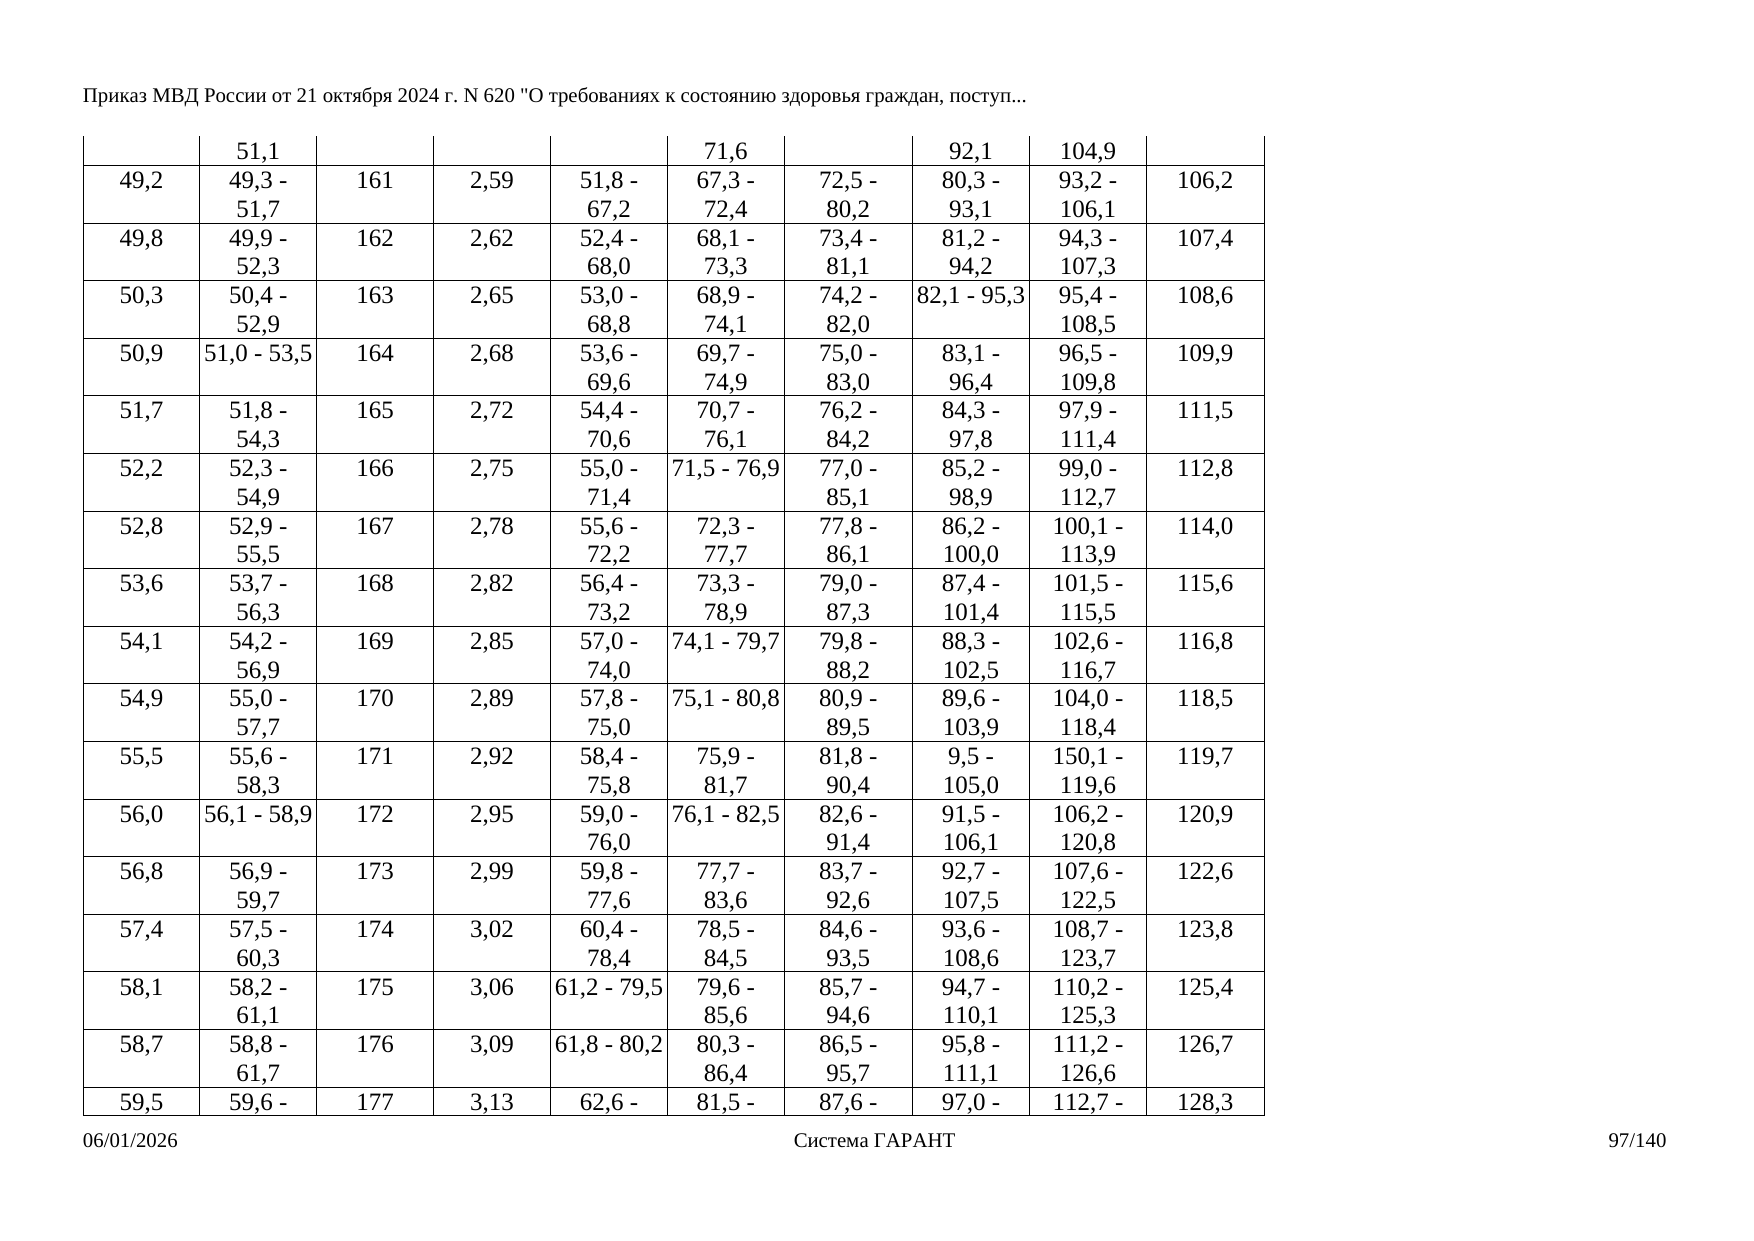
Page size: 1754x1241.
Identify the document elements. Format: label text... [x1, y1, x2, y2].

table_cell 173 [317, 857, 433, 914]
table_cell 75,0 - 83,0 [785, 339, 912, 395]
table_cell 72,3 - 77,7 [668, 512, 784, 568]
table_cell 60,4 - 78,4 [551, 915, 667, 971]
table_cell 79,6 - 85,6 [668, 972, 784, 1029]
table_cell 55,6 - 72,2 [551, 512, 667, 568]
table_cell 79,8 - 88,2 [785, 627, 912, 683]
table_cell 2,75 [434, 454, 550, 511]
table_cell 53,6 [84, 569, 199, 626]
table_cell 120,9 [1147, 800, 1264, 856]
table_cell 125,4 [1147, 972, 1264, 1029]
table_cell 116,8 [1147, 627, 1264, 683]
table_cell 74,2 - 82,0 [785, 281, 912, 338]
table_cell 54,4 - 70,6 [551, 396, 667, 453]
table_cell 170 [317, 684, 433, 741]
table_cell 165 [317, 396, 433, 453]
table_cell 54,2 - 56,9 [200, 627, 316, 683]
table_cell 52,9 - 55,5 [200, 512, 316, 568]
table_cell 128,3 [1147, 1088, 1264, 1115]
table_cell 79,0 - 87,3 [785, 569, 912, 626]
table_cell [551, 136, 667, 165]
table_cell 54,1 [84, 627, 199, 683]
table_cell 2,92 [434, 742, 550, 799]
table_cell 75,9 - 81,7 [668, 742, 784, 799]
table_cell 122,6 [1147, 857, 1264, 914]
table_cell 99,0 - 112,7 [1030, 454, 1146, 511]
table_cell 49,9 - 52,3 [200, 224, 316, 280]
table_cell 56,4 - 73,2 [551, 569, 667, 626]
table_cell 115,6 [1147, 569, 1264, 626]
table_cell 51,7 [84, 396, 199, 453]
table_cell 78,5 - 84,5 [668, 915, 784, 971]
table_cell 59,8 - 77,6 [551, 857, 667, 914]
table_cell 109,9 [1147, 339, 1264, 395]
table_cell 85,7 - 94,6 [785, 972, 912, 1029]
table_cell 68,1 - 73,3 [668, 224, 784, 280]
table_cell [317, 136, 433, 165]
table_cell - 71,6 [668, 136, 784, 165]
table_cell 163 [317, 281, 433, 338]
table_cell 86,2 - 100,0 [913, 512, 1029, 568]
table_cell 77,0 - 85,1 [785, 454, 912, 511]
table_cell 56,8 [84, 857, 199, 914]
table_cell 94,3 - 107,3 [1030, 224, 1146, 280]
table_cell 123,8 [1147, 915, 1264, 971]
table_cell 108,7 - 123,7 [1030, 915, 1146, 971]
table_cell 68,9 - 74,1 [668, 281, 784, 338]
table_cell 62,6 [551, 1088, 667, 1115]
table_cell 2,82 [434, 569, 550, 626]
table_cell 77,8 - 86,1 [785, 512, 912, 568]
table_cell 95,4 - 108,5 [1030, 281, 1146, 338]
table_cell 50,4 - 52,9 [200, 281, 316, 338]
table_cell 112,8 [1147, 454, 1264, 511]
table_cell 111,2 - 126,6 [1030, 1030, 1146, 1087]
table_cell 55,0 - 57,7 [200, 684, 316, 741]
table_cell 112,7 [1030, 1088, 1146, 1115]
table_cell - 51,1 [200, 136, 316, 165]
table_cell 49,8 [84, 224, 199, 280]
table_cell 76,2 - 84,2 [785, 396, 912, 453]
table_cell 2,99 [434, 857, 550, 914]
table_cell 93,2 - 106,1 [1030, 166, 1146, 223]
table_cell 164 [317, 339, 433, 395]
table_cell 177 [317, 1088, 433, 1115]
table_cell 81,5 [668, 1088, 784, 1115]
table_cell 107,4 [1147, 224, 1264, 280]
table_cell 162 [317, 224, 433, 280]
table_cell 81,8 - 90,4 [785, 742, 912, 799]
table_cell 110,2 - 125,3 [1030, 972, 1146, 1029]
table_cell 53,0 - 68,8 [551, 281, 667, 338]
table_cell 2,85 [434, 627, 550, 683]
table_cell 81,2 - 94,2 [913, 224, 1029, 280]
table_cell 171 [317, 742, 433, 799]
table_cell 83,7 - 92,6 [785, 857, 912, 914]
table_cell 102,6 - 116,7 [1030, 627, 1146, 683]
table_cell - 104,9 [1030, 136, 1146, 165]
table_cell 174 [317, 915, 433, 971]
table_cell [434, 136, 550, 165]
table_cell 73,4 - 81,1 [785, 224, 912, 280]
table_cell 106,2 - 120,8 [1030, 800, 1146, 856]
table_cell 86,5 - 95,7 [785, 1030, 912, 1087]
table_cell 57,5 - 60,3 [200, 915, 316, 971]
table_cell 55,6 - 58,3 [200, 742, 316, 799]
table_cell 2,89 [434, 684, 550, 741]
table_cell 167 [317, 512, 433, 568]
table_cell 2,65 [434, 281, 550, 338]
table_cell [84, 136, 199, 165]
table_cell 106,2 [1147, 166, 1264, 223]
table_cell 2,59 [434, 166, 550, 223]
table_cell 92,7 - 107,5 [913, 857, 1029, 914]
table_cell 80,3 - 93,1 [913, 166, 1029, 223]
table_cell 2,72 [434, 396, 550, 453]
table_cell 50,3 [84, 281, 199, 338]
table_cell 169 [317, 627, 433, 683]
table_cell 91,5 - 106,1 [913, 800, 1029, 856]
table_cell 61,8 - 80,2 [551, 1030, 667, 1087]
table_cell 52,3 - 54,9 [200, 454, 316, 511]
table_cell 126,7 [1147, 1030, 1264, 1087]
table_cell 58,4 - 75,8 [551, 742, 667, 799]
table_cell 111,5 [1147, 396, 1264, 453]
table_cell 53,6 - 69,6 [551, 339, 667, 395]
table_cell 87,4 - 101,4 [913, 569, 1029, 626]
table_cell 88,3 - 102,5 [913, 627, 1029, 683]
table_cell 56,1 - 58,9 [200, 800, 316, 856]
table_cell 55,5 [84, 742, 199, 799]
table_cell 51,8 - 67,2 [551, 166, 667, 223]
table_cell 3,09 [434, 1030, 550, 1087]
table_cell 59,0 - 76,0 [551, 800, 667, 856]
table_cell 58,8 - 61,7 [200, 1030, 316, 1087]
table_cell 175 [317, 972, 433, 1029]
table_cell 56,0 [84, 800, 199, 856]
table_cell 53,7 - 56,3 [200, 569, 316, 626]
table_cell - 92,1 [913, 136, 1029, 165]
table_cell 84,3 - 97,8 [913, 396, 1029, 453]
table_cell 57,8 - 75,0 [551, 684, 667, 741]
table_cell 58,7 [84, 1030, 199, 1087]
table_cell 59,5 [84, 1088, 199, 1115]
table_cell 74,1 - 79,7 [668, 627, 784, 683]
table_cell 51,0 - 53,5 [200, 339, 316, 395]
table_cell 56,9 - 59,7 [200, 857, 316, 914]
table_cell 97,9 - 111,4 [1030, 396, 1146, 453]
table_cell 76,1 - 82,5 [668, 800, 784, 856]
table_cell 67,3 - 72,4 [668, 166, 784, 223]
table_cell 52,8 [84, 512, 199, 568]
table_cell 85,2 - 98,9 [913, 454, 1029, 511]
table_cell 107,6 - 122,5 [1030, 857, 1146, 914]
table_cell 58,2 - 61,1 [200, 972, 316, 1029]
table_cell 51,8 - 54,3 [200, 396, 316, 453]
table_cell 9,5 - 105,0 [913, 742, 1029, 799]
table_cell 114,0 [1147, 512, 1264, 568]
table_cell 77,7 - 83,6 [668, 857, 784, 914]
table_cell 3,02 [434, 915, 550, 971]
table_cell 101,5 - 115,5 [1030, 569, 1146, 626]
table_cell 82,6 - 91,4 [785, 800, 912, 856]
table_cell 84,6 - 93,5 [785, 915, 912, 971]
table_cell 58,1 [84, 972, 199, 1029]
table_cell 55,0 - 71,4 [551, 454, 667, 511]
table_cell 104,0 - 118,4 [1030, 684, 1146, 741]
table_cell 69,7 - 74,9 [668, 339, 784, 395]
table_cell 96,5 - 109,8 [1030, 339, 1146, 395]
table_cell 54,9 [84, 684, 199, 741]
table_cell 83,1 - 96,4 [913, 339, 1029, 395]
table_cell 150,1 - 119,6 [1030, 742, 1146, 799]
table_cell 50,9 [84, 339, 199, 395]
table_cell 59,6 [200, 1088, 316, 1115]
table_cell 3,13 [434, 1088, 550, 1115]
table_cell 75,1 - 80,8 [668, 684, 784, 741]
table_cell 70,7 - 76,1 [668, 396, 784, 453]
table_cell 52,2 [84, 454, 199, 511]
table_cell 93,6 - 108,6 [913, 915, 1029, 971]
table_cell 118,5 [1147, 684, 1264, 741]
table_cell 172 [317, 800, 433, 856]
table_cell 49,3 - 51,7 [200, 166, 316, 223]
table_cell 108,6 [1147, 281, 1264, 338]
table_cell [785, 136, 912, 165]
table_cell 166 [317, 454, 433, 511]
table_cell 73,3 - 78,9 [668, 569, 784, 626]
table_cell 3,06 [434, 972, 550, 1029]
table_cell 2,95 [434, 800, 550, 856]
table_cell 52,4 - 68,0 [551, 224, 667, 280]
table_cell 119,7 [1147, 742, 1264, 799]
table_cell [1147, 136, 1264, 165]
table_cell 168 [317, 569, 433, 626]
table_cell 2,62 [434, 224, 550, 280]
table_cell 80,3 - 86,4 [668, 1030, 784, 1087]
table_cell 80,9 - 89,5 [785, 684, 912, 741]
table_cell 49,2 [84, 166, 199, 223]
table_cell 57,0 - 74,0 [551, 627, 667, 683]
table_cell 2,78 [434, 512, 550, 568]
table_cell 89,6 - 103,9 [913, 684, 1029, 741]
table_cell 82,1 - 95,3 [913, 281, 1029, 338]
table_cell 161 [317, 166, 433, 223]
table_cell 94,7 - 110,1 [913, 972, 1029, 1029]
table_cell 61,2 - 79,5 [551, 972, 667, 1029]
table_cell 176 [317, 1030, 433, 1087]
table_cell 2,68 [434, 339, 550, 395]
table_cell 97,0 [913, 1088, 1029, 1115]
table_cell 95,8 - 111,1 [913, 1030, 1029, 1087]
table_cell 57,4 [84, 915, 199, 971]
table_cell 72,5 - 80,2 [785, 166, 912, 223]
table_cell 100,1 - 113,9 [1030, 512, 1146, 568]
table_cell 87,6 [785, 1088, 912, 1115]
table_cell 71,5 - 76,9 [668, 454, 784, 511]
